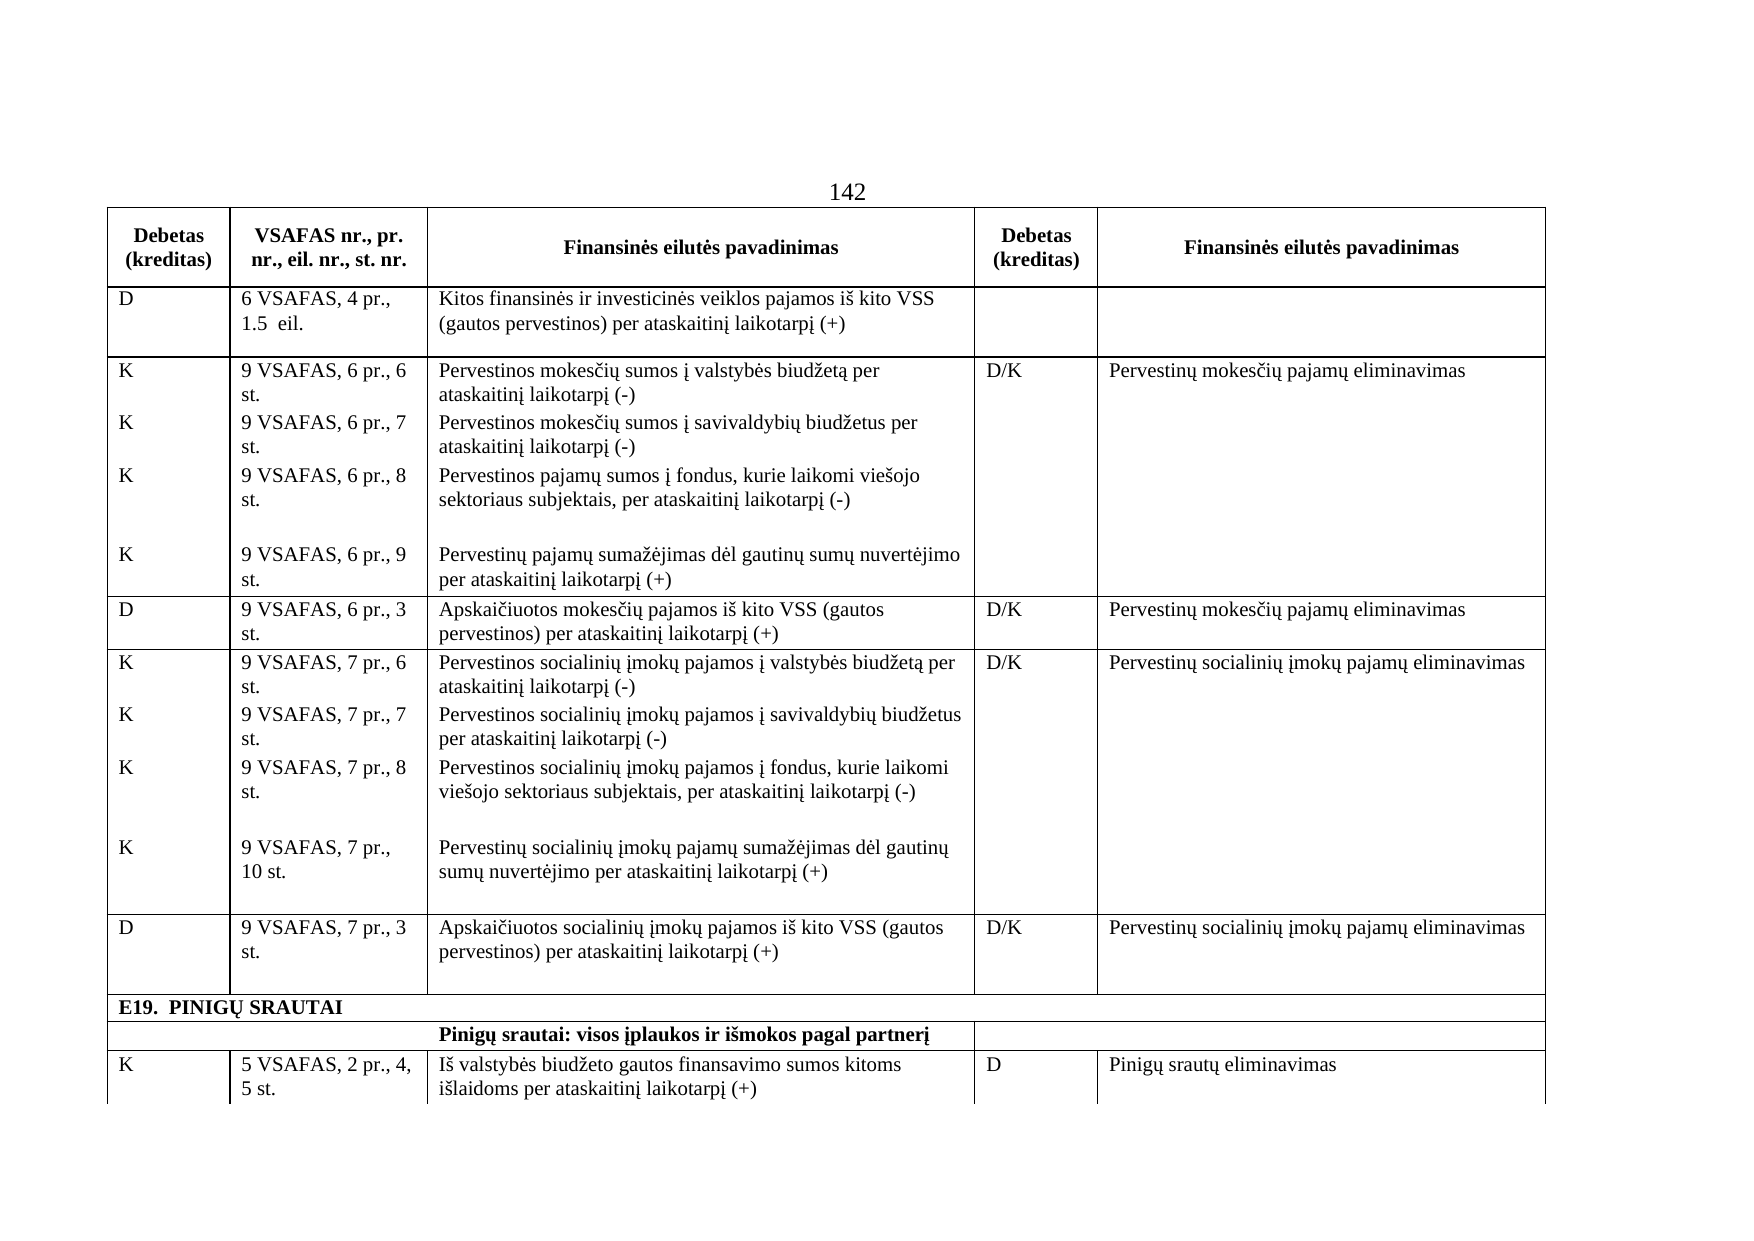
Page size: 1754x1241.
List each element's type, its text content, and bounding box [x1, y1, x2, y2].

table_cell Pervestinų socialinių įmokų pajamų eliminavimas [1098, 650, 1545, 702]
table_cell [1098, 702, 1545, 755]
table_cell [1098, 463, 1545, 542]
table_cell D [108, 288, 229, 356]
table_cell [975, 288, 1097, 356]
table_cell 9 VSAFAS, 6 pr., 7 st. [231, 410, 427, 463]
table_cell 6 VSAFAS, 4 pr., 1.5 eil. [231, 288, 427, 356]
table_cell [975, 702, 1097, 755]
table_cell 9 VSAFAS, 7 pr., 7 st. [231, 702, 427, 755]
table_cell Pinigų srautų eliminavimas [1098, 1051, 1545, 1103]
table_cell D/K [975, 915, 1097, 994]
table_cell [1098, 755, 1545, 834]
table_header Finansinės eilutės pavadinimas [428, 208, 974, 286]
table_cell 9 VSAFAS, 6 pr., 3 st. [231, 597, 427, 649]
table_cell Pervestinos socialinių įmokų pajamos į fondus, kurie laikomi viešojo sektoriaus subjektais, per ataskaitinį laikotarpį (-) [428, 755, 974, 834]
table_cell Pinigų srautai: visos įplaukos ir išmokos pagal partnerį [428, 1022, 974, 1050]
table_cell 9 VSAFAS, 6 pr., 8 st. [231, 463, 427, 542]
table_cell Apskaičiuotos mokesčių pajamos iš kito VSS (gautos pervestinos) per ataskaitinį laikotarpį (+) [428, 597, 974, 649]
table_cell [975, 463, 1097, 542]
table_cell 9 VSAFAS, 6 pr., 9 st. [231, 543, 427, 596]
table_cell Kitos finansinės ir investicinės veiklos pajamos iš kito VSS (gautos pervestinos) per ataskaitinį laikotarpį (+) [428, 288, 974, 356]
table_cell Pervestinų socialinių įmokų pajamų sumažėjimas dėl gautinų sumų nuvertėjimo per ataskaitinį laikotarpį (+) [428, 835, 974, 914]
table_header Debetas (kreditas) [975, 208, 1097, 286]
table_cell D [108, 915, 229, 994]
table_cell [1098, 410, 1545, 463]
table_cell E19. PINIGŲ SRAUTAI [108, 995, 1545, 1021]
table_cell [230, 1022, 427, 1050]
table_cell 9 VSAFAS, 7 pr., 8 st. [231, 755, 427, 834]
table_cell Apskaičiuotos socialinių įmokų pajamos iš kito VSS (gautos pervestinos) per ataskaitinį laikotarpį (+) [428, 915, 974, 994]
table_cell Pervestinų mokesčių pajamų eliminavimas [1098, 597, 1545, 649]
table_cell [975, 1022, 1098, 1050]
table_cell [108, 1022, 230, 1050]
table_cell Iš valstybės biudžeto gautos finansavimo sumos kitoms išlaidoms per ataskaitinį laikotarpį (+) [428, 1051, 974, 1103]
table_cell D/K [975, 650, 1097, 702]
table_cell K [108, 1051, 229, 1103]
table_cell [1098, 543, 1545, 596]
table_cell D [108, 597, 229, 649]
table_cell 9 VSAFAS, 7 pr., 10 st. [231, 835, 427, 914]
table_cell [1098, 835, 1545, 914]
table_cell 9 VSAFAS, 7 pr., 3 st. [231, 915, 427, 994]
table_cell 5 VSAFAS, 2 pr., 4, 5 st. [231, 1051, 427, 1103]
table_cell [975, 835, 1097, 914]
table_cell Pervestinų mokesčių pajamų eliminavimas [1098, 358, 1545, 409]
table_header VSAFAS nr., pr. nr., eil. nr., st. nr. [231, 208, 427, 286]
table_cell D [975, 1051, 1097, 1103]
table_cell Pervestinų pajamų sumažėjimas dėl gautinų sumų nuvertėjimo per ataskaitinį laikotarpį (+) [428, 543, 974, 596]
table_header Finansinės eilutės pavadinimas [1098, 208, 1545, 286]
table_cell K [108, 650, 229, 702]
table_cell K [108, 543, 229, 596]
table_header Debetas (kreditas) [108, 208, 229, 286]
table_cell 9 VSAFAS, 7 pr., 6 st. [231, 650, 427, 702]
table_cell D/K [975, 597, 1097, 649]
table_cell [1098, 1022, 1545, 1050]
table_cell K [108, 358, 229, 409]
table_cell K [108, 410, 229, 463]
table_cell Pervestinos socialinių įmokų pajamos į savivaldybių biudžetus per ataskaitinį laikotarpį (-) [428, 702, 974, 755]
table_cell Pervestinos mokesčių sumos į valstybės biudžetą per ataskaitinį laikotarpį (-) [428, 358, 974, 409]
table_cell K [108, 463, 229, 542]
table_cell K [108, 702, 229, 755]
table_cell D/K [975, 358, 1097, 409]
table_cell K [108, 835, 229, 914]
table_cell [1098, 288, 1545, 356]
table_cell Pervestinų socialinių įmokų pajamų eliminavimas [1098, 915, 1545, 994]
table_cell Pervestinos mokesčių sumos į savivaldybių biudžetus per ataskaitinį laikotarpį (-) [428, 410, 974, 463]
table_cell [975, 410, 1097, 463]
table_cell 9 VSAFAS, 6 pr., 6 st. [231, 358, 427, 409]
table_cell K [108, 755, 229, 834]
table_cell Pervestinos pajamų sumos į fondus, kurie laikomi viešojo sektoriaus subjektais, per ataskaitinį laikotarpį (-) [428, 463, 974, 542]
table_cell Pervestinos socialinių įmokų pajamos į valstybės biudžetą per ataskaitinį laikotarpį (-) [428, 650, 974, 702]
table_cell [975, 543, 1097, 596]
table_cell [975, 755, 1097, 834]
